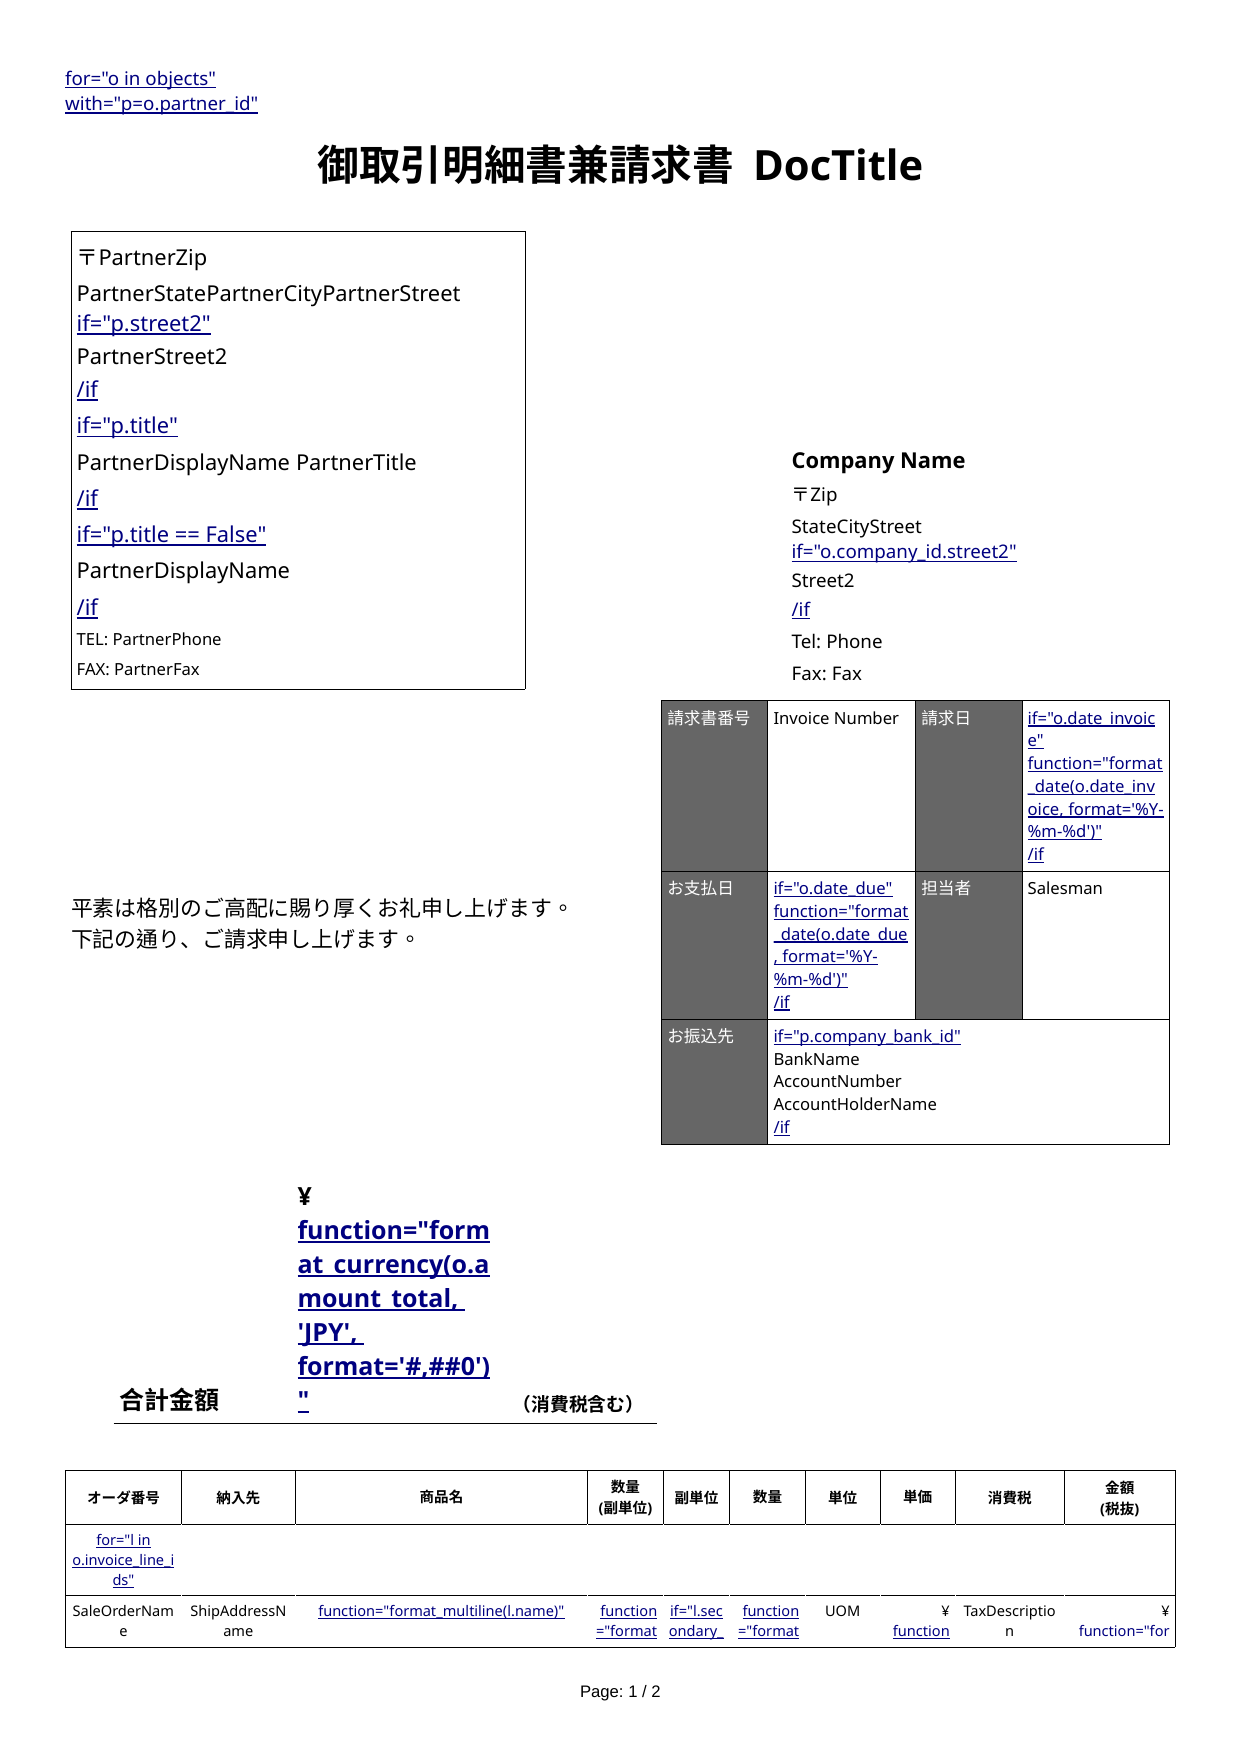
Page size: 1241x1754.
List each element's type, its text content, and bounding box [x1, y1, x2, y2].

table_header 商品名 [296, 1471, 587, 1524]
table_header 副単位 [664, 1471, 729, 1524]
title 御取引明細書兼請求書 DocTitle [65, 132, 1175, 193]
table_cell [182, 1525, 295, 1595]
text for="o in objects" [65, 65, 1175, 91]
table_cell for="l in o.invoice_line_ids" [66, 1525, 181, 1595]
table_cell SaleOrderName [66, 1596, 181, 1647]
table_cell function="format [730, 1596, 805, 1647]
table_header [65, 225, 786, 695]
table_header Company Name 〒Zip StateCityStreet if="o.company_id.street2" Street2 /if Tel: Phone Fax: Fax [786, 225, 1175, 695]
table_header ¥ function="format_currency(o.amount_total, 'JPY', format='#,##0')" [291, 1173, 507, 1422]
table_header （消費税含む） [507, 1173, 657, 1422]
table_cell お支払日 [662, 872, 767, 1019]
table_header 金額 (税抜) [1065, 1471, 1175, 1524]
table_cell if="l.secondary_ [664, 1596, 729, 1647]
table_cell if="p.company_bank_id" BankName AccountNumber AccountHolderName /if [768, 1020, 1169, 1144]
table_cell お振込先 [662, 1020, 767, 1144]
table_cell [730, 1525, 805, 1595]
table_header 消費税 [956, 1471, 1064, 1524]
table_header 単価 [881, 1471, 955, 1524]
table_cell Salesman [1023, 872, 1169, 1019]
table_cell ¥ function="for [1065, 1596, 1175, 1647]
table_header Invoice Number [768, 701, 915, 871]
table_header 単位 [806, 1471, 880, 1524]
table_cell [296, 1525, 587, 1595]
table_header 請求日 [916, 701, 1022, 871]
table_cell TaxDescription [956, 1596, 1064, 1647]
table_cell if="o.date_due" function="format_date(o.date_due, format='%Y-%m-%d')" /if [768, 872, 915, 1019]
table_header [656, 695, 1175, 1150]
table_header 平素は格別のご高配に賜り厚くお礼申し上げます。 下記の通り、ご請求申し上げます。 [65, 695, 656, 1150]
table_cell ¥ function [881, 1596, 955, 1647]
table_header オーダ番号 [66, 1471, 181, 1524]
table_cell [956, 1525, 1064, 1595]
table_cell function="format_multiline(l.name)" [296, 1596, 587, 1647]
table_cell UOM [806, 1596, 880, 1647]
table_cell ShipAddressName [182, 1596, 295, 1647]
table_cell [588, 1525, 663, 1595]
table_header 数量 [730, 1471, 805, 1524]
table_cell function="format [588, 1596, 663, 1647]
table_cell [1065, 1525, 1175, 1595]
table_header 請求書番号 [662, 701, 767, 871]
table_header 〒PartnerZip PartnerStatePartnerCityPartnerStreet if="p.street2" PartnerStreet2 /if if="p.title" PartnerDisplayName PartnerTitle /if if="p.title == False" PartnerDisplayName /if TEL: PartnerPhone FAX: PartnerFax [72, 232, 525, 689]
table_header 合計金額 [114, 1173, 291, 1422]
text with="p=o.partner_id" [65, 91, 1175, 116]
table_header 納入先 [182, 1471, 295, 1524]
table_cell [881, 1525, 955, 1595]
table_cell 担当者 [916, 872, 1022, 1019]
table_cell [806, 1525, 880, 1595]
table_header 数量 (副単位) [588, 1471, 663, 1524]
table_header if="o.date_invoice" function="format_date(o.date_invoice, format='%Y-%m-%d')" /if [1023, 701, 1169, 871]
table_cell [664, 1525, 729, 1595]
